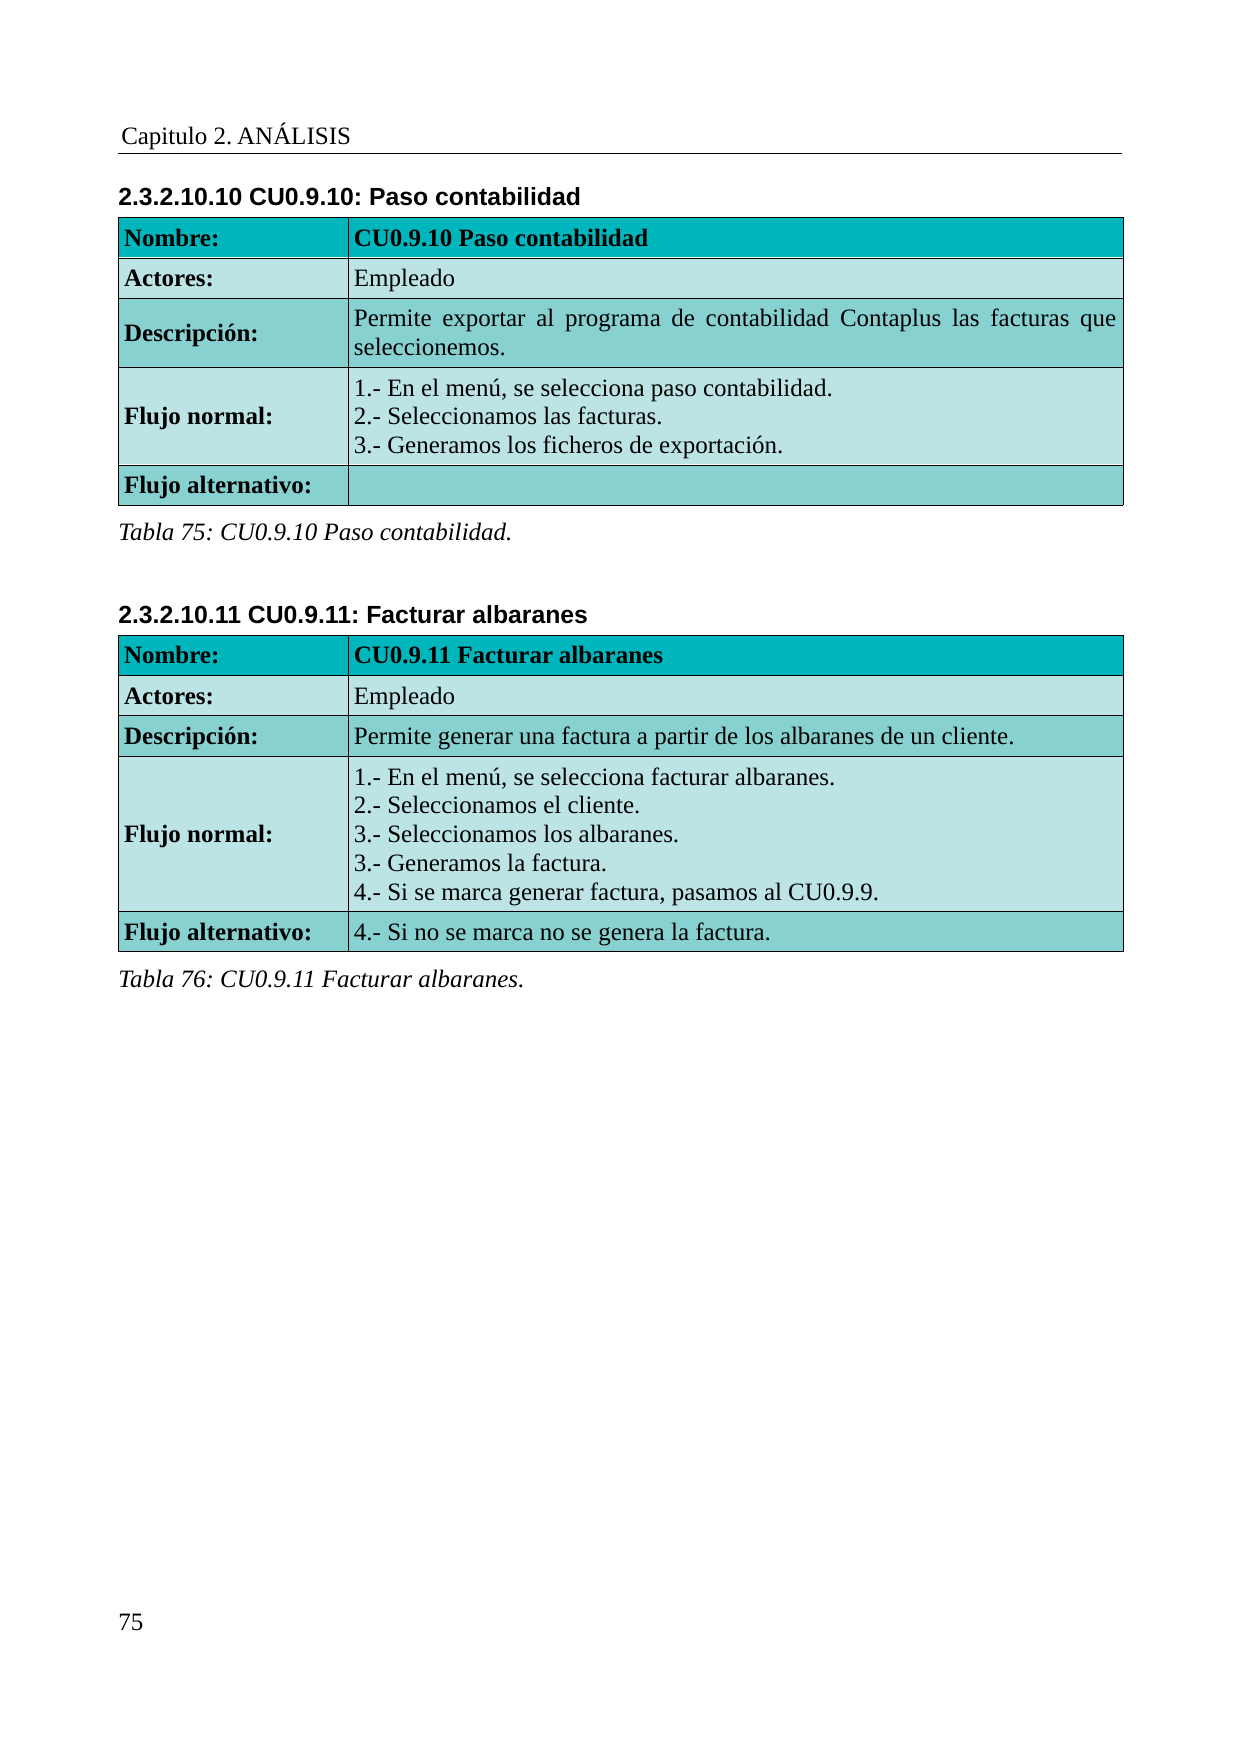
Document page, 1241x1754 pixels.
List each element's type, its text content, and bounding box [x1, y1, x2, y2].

table_cell [349, 466, 1123, 505]
table_cell Flujo normal: [119, 368, 348, 464]
table_cell Actores: [119, 259, 348, 298]
table_header CU0.9.10 Paso contabilidad [349, 218, 1123, 257]
table_cell Descripción: [119, 299, 348, 367]
table_cell Permite exportar al programa de contabilidad Contaplus las facturas que seleccionemos. [349, 299, 1123, 367]
table_cell Descripción: [119, 716, 348, 756]
table_cell 1.- En el menú, se selecciona paso contabilidad. 2.- Seleccionamos las facturas. 3.- Generamos los ficheros de exportación. [349, 368, 1123, 464]
subtitle 2.3.2.10.11 CU0.9.11: Facturar albaranes [118, 600, 1122, 628]
text Tabla 76: CU0.9.11 Facturar albaranes. [118, 964, 1122, 993]
subtitle 2.3.2.10.10 CU0.9.10: Paso contabilidad [118, 182, 1122, 211]
text Tabla 75: CU0.9.10 Paso contabilidad. [118, 517, 1122, 546]
table_cell Actores: [119, 676, 348, 715]
table_cell Permite generar una factura a partir de los albaranes de un cliente. [349, 716, 1123, 756]
table_header CU0.9.11 Facturar albaranes [349, 636, 1123, 675]
table_header Nombre: [119, 636, 348, 675]
table_cell 4.- Si no se marca no se genera la factura. [349, 912, 1123, 951]
table_cell 1.- En el menú, se selecciona facturar albaranes. 2.- Seleccionamos el cliente. 3.- Seleccionamos los albaranes. 3.- Generamos la factura. 4.- Si se marca generar factura, pasamos al CU0.9.9. [349, 757, 1123, 911]
table_cell Empleado [349, 259, 1123, 298]
table_header Nombre: [119, 218, 348, 257]
table_cell Flujo normal: [119, 757, 348, 911]
table_cell Empleado [349, 676, 1123, 715]
table_cell Flujo alternativo: [119, 912, 348, 951]
table_cell Flujo alternativo: [119, 466, 348, 505]
